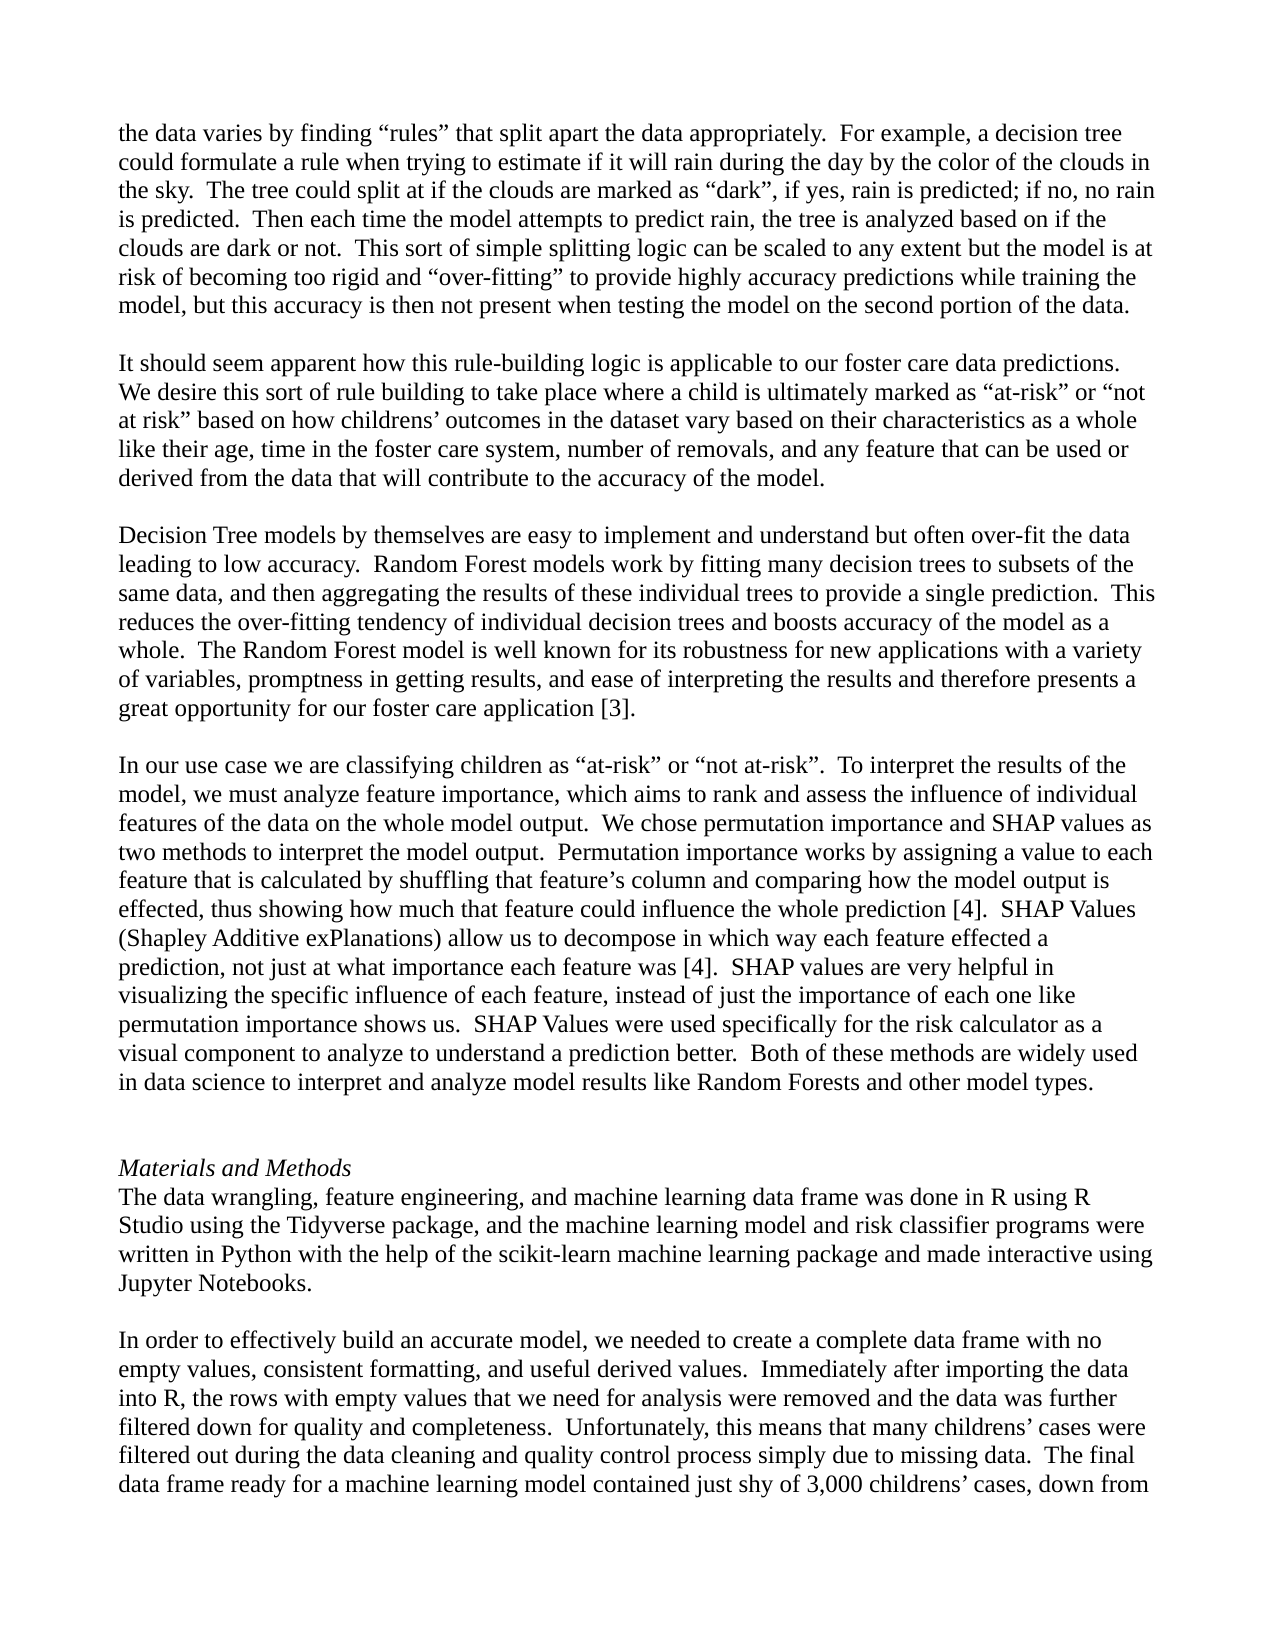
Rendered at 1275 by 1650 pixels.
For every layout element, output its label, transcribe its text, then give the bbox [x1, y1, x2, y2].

text It should seem apparent how this rule-building logic is applicable to our foster care data predictions. We desire this sort of rule building to take place where a child is ultimately marked as “at-risk” or “not at risk” based on how childrens’ outcomes in the dataset vary based on their characteristics as a whole like their age, time in the foster care system, number of removals, and any feature that can be used or derived from the data that will contribute to the accuracy of the model. [118, 348, 1157, 492]
text In our use case we are classifying children as “at-risk” or “not at-risk”. To interpret the results of the model, we must analyze feature importance, which aims to rank and assess the influence of individual features of the data on the whole model output. We chose permutation importance and SHAP values as two methods to interpret the model output. Permutation importance works by assigning a value to each feature that is calculated by shuffling that feature’s column and comparing how the model output is effected, thus showing how much that feature could influence the whole prediction [4]. SHAP Values (Shapley Additive exPlanations) allow us to decompose in which way each feature effected a prediction, not just at what importance each feature was [4]. SHAP values are very helpful in visualizing the specific influence of each feature, instead of just the importance of each one like permutation importance shows us. SHAP Values were used specifically for the risk calculator as a visual component to analyze to understand a prediction better. Both of these methods are widely used in data science to interpret and analyze model results like Random Forests and other model types. [118, 751, 1157, 1096]
text Decision Tree models by themselves are easy to implement and understand but often over-fit the data leading to low accuracy. Random Forest models work by fitting many decision trees to subsets of the same data, and then aggregating the results of these individual trees to provide a single prediction. This reduces the over-fitting tendency of individual decision trees and boosts accuracy of the model as a whole. The Random Forest model is well known for its robustness for new applications with a variety of variables, promptness in getting results, and ease of interpreting the results and therefore presents a great opportunity for our foster care application [3]. [118, 521, 1157, 722]
text the data varies by finding “rules” that split apart the data appropriately. For example, a decision tree could formulate a rule when trying to estimate if it will rain during the day by the color of the clouds in the sky. The tree could split at if the clouds are marked as “dark”, if yes, rain is predicted; if no, no rain is predicted. Then each time the model attempts to predict rain, the tree is analyzed based on if the clouds are dark or not. This sort of simple splitting logic can be scaled to any extent but the model is at risk of becoming too rigid and “over-fitting” to provide highly accuracy predictions while training the model, but this accuracy is then not present when testing the model on the second portion of the data. [118, 118, 1157, 319]
text In order to effectively build an accurate model, we needed to create a complete data frame with no empty values, consistent formatting, and useful derived values. Immediately after importing the data into R, the rows with empty values that we need for analysis were removed and the data was further filtered down for quality and completeness. Unfortunately, this means that many childrens’ cases were filtered out during the data cleaning and quality control process simply due to missing data. The final data frame ready for a machine learning model contained just shy of 3,000 childrens’ cases, down from [118, 1326, 1157, 1498]
text The data wrangling, feature engineering, and machine learning data frame was done in R using R Studio using the Tidyverse package, and the machine learning model and risk classifier programs were written in Python with the help of the scikit-learn machine learning package and made interactive using Jupyter Notebooks. [118, 1182, 1157, 1297]
text Materials and Methods [118, 1153, 1157, 1182]
